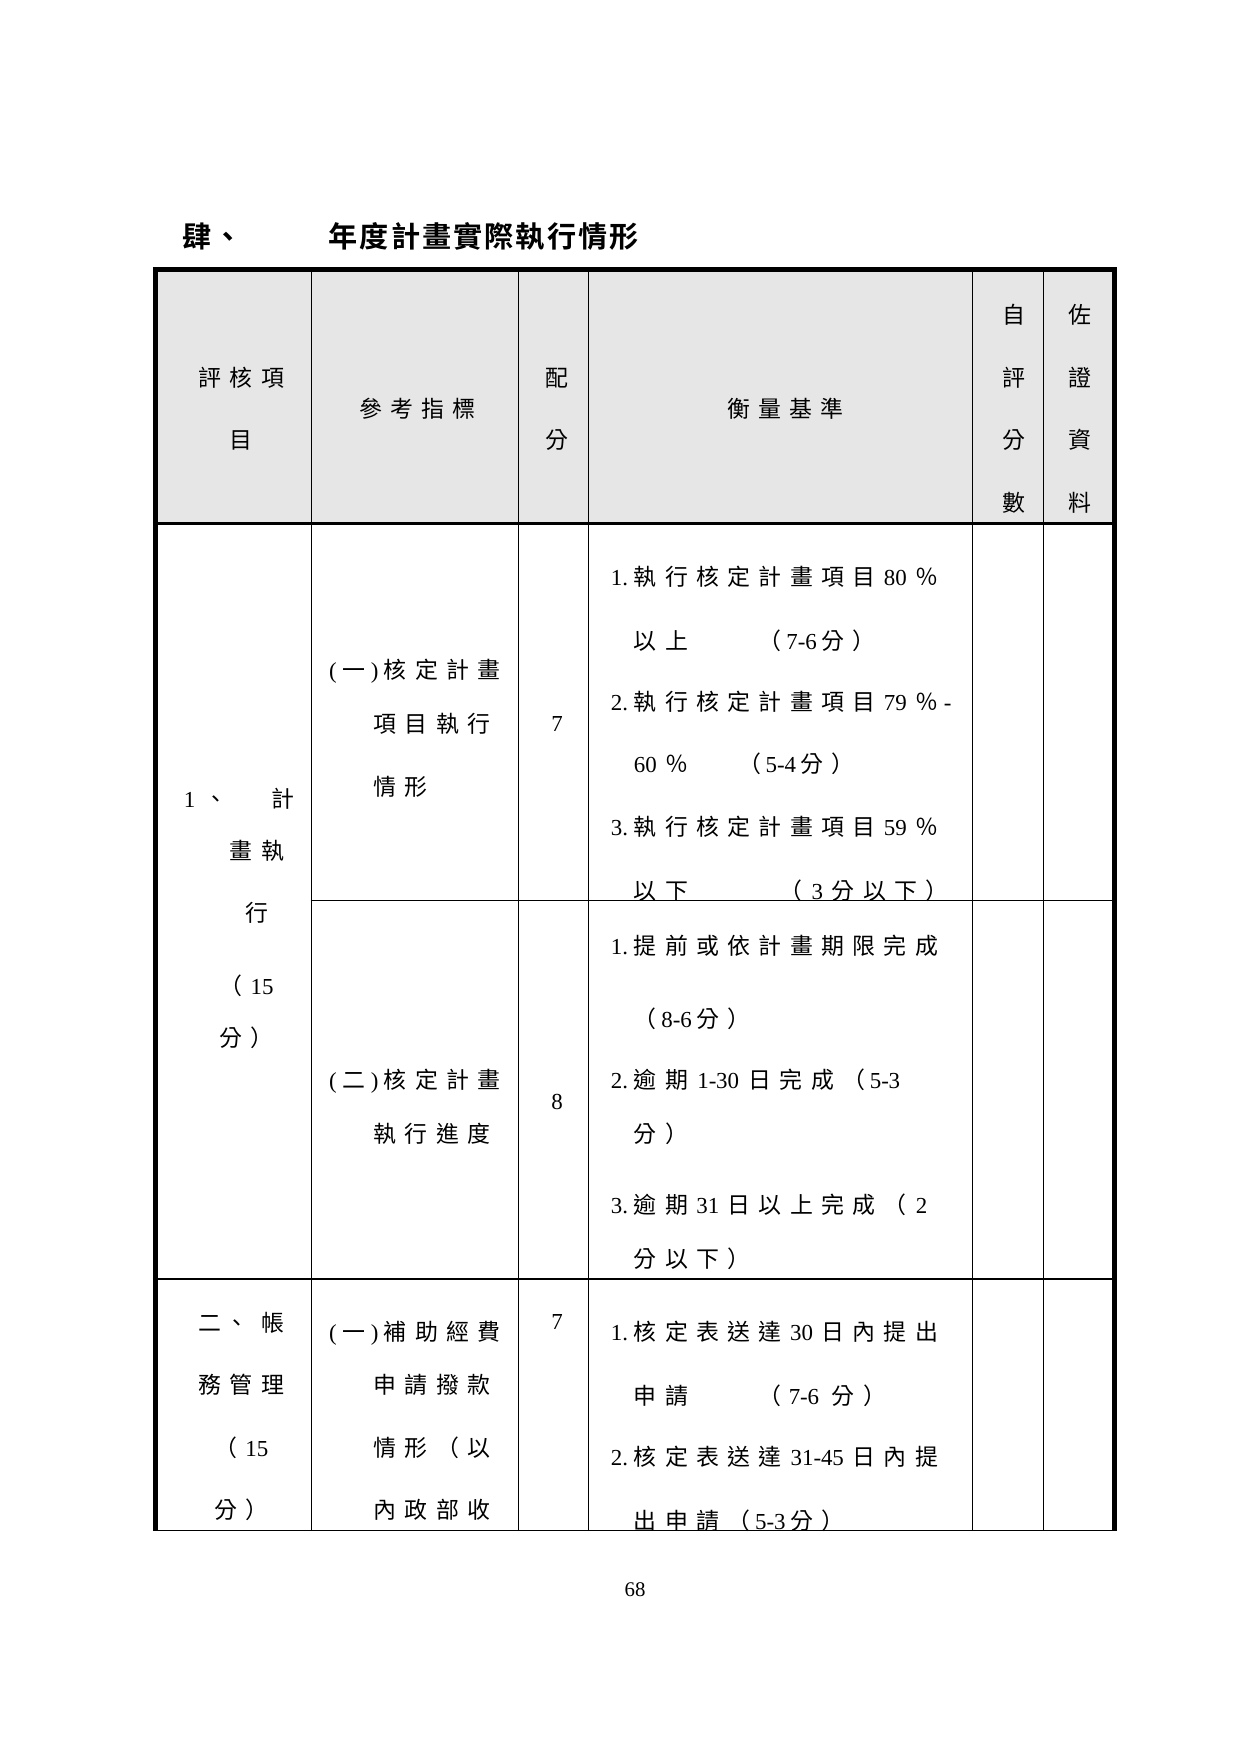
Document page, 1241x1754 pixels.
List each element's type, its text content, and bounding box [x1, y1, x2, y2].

table_header 評核項目 [158, 272, 311, 522]
table_header 參考指標 [312, 272, 518, 522]
table_cell [973, 525, 1043, 900]
table_cell (一)核定計畫項目執行情形 [312, 525, 518, 900]
text 肆、 年度計畫實際執行情形 [182, 193, 1088, 256]
table_cell 8 [519, 901, 588, 1278]
table_cell 二、帳務管理（15分） [158, 1280, 311, 1530]
table_cell [1044, 1280, 1112, 1530]
table_cell 7 [519, 1280, 588, 1530]
table_cell [973, 1280, 1043, 1530]
table_header 衡量基準 [589, 272, 972, 522]
table_cell [1044, 525, 1112, 900]
table_header 自評分數 [973, 272, 1043, 522]
table_cell (二)核定計畫執行進度 [312, 901, 518, 1278]
table_cell 7 [519, 525, 588, 900]
table_header 配分 [519, 272, 588, 522]
table_cell 計畫執行 （15分） [158, 525, 311, 1278]
table_cell 1.提前或依計畫期限完成（8-6分） 2.逾期1-30日完成（5-3分） 3.逾期31日以上完成（2分以下） [589, 901, 972, 1278]
table_cell [973, 901, 1043, 1278]
table_header 佐證資料 [1044, 272, 1112, 522]
table_cell (一)補助經費申請撥款情形（以內政部收 [312, 1280, 518, 1530]
table_cell 1.核定表送達30日內提出申請 （7-6 分） 2.核定表送達31-45日內提出申請（5-3分） [589, 1280, 972, 1530]
table_cell [1044, 901, 1112, 1278]
table_cell 1.執行核定計畫項目80％以上 （7-6分） 2.執行核定計畫項目79％-60％ （5-4分） 3.執行核定計畫項目59％以下 （3分以下） [589, 525, 972, 900]
